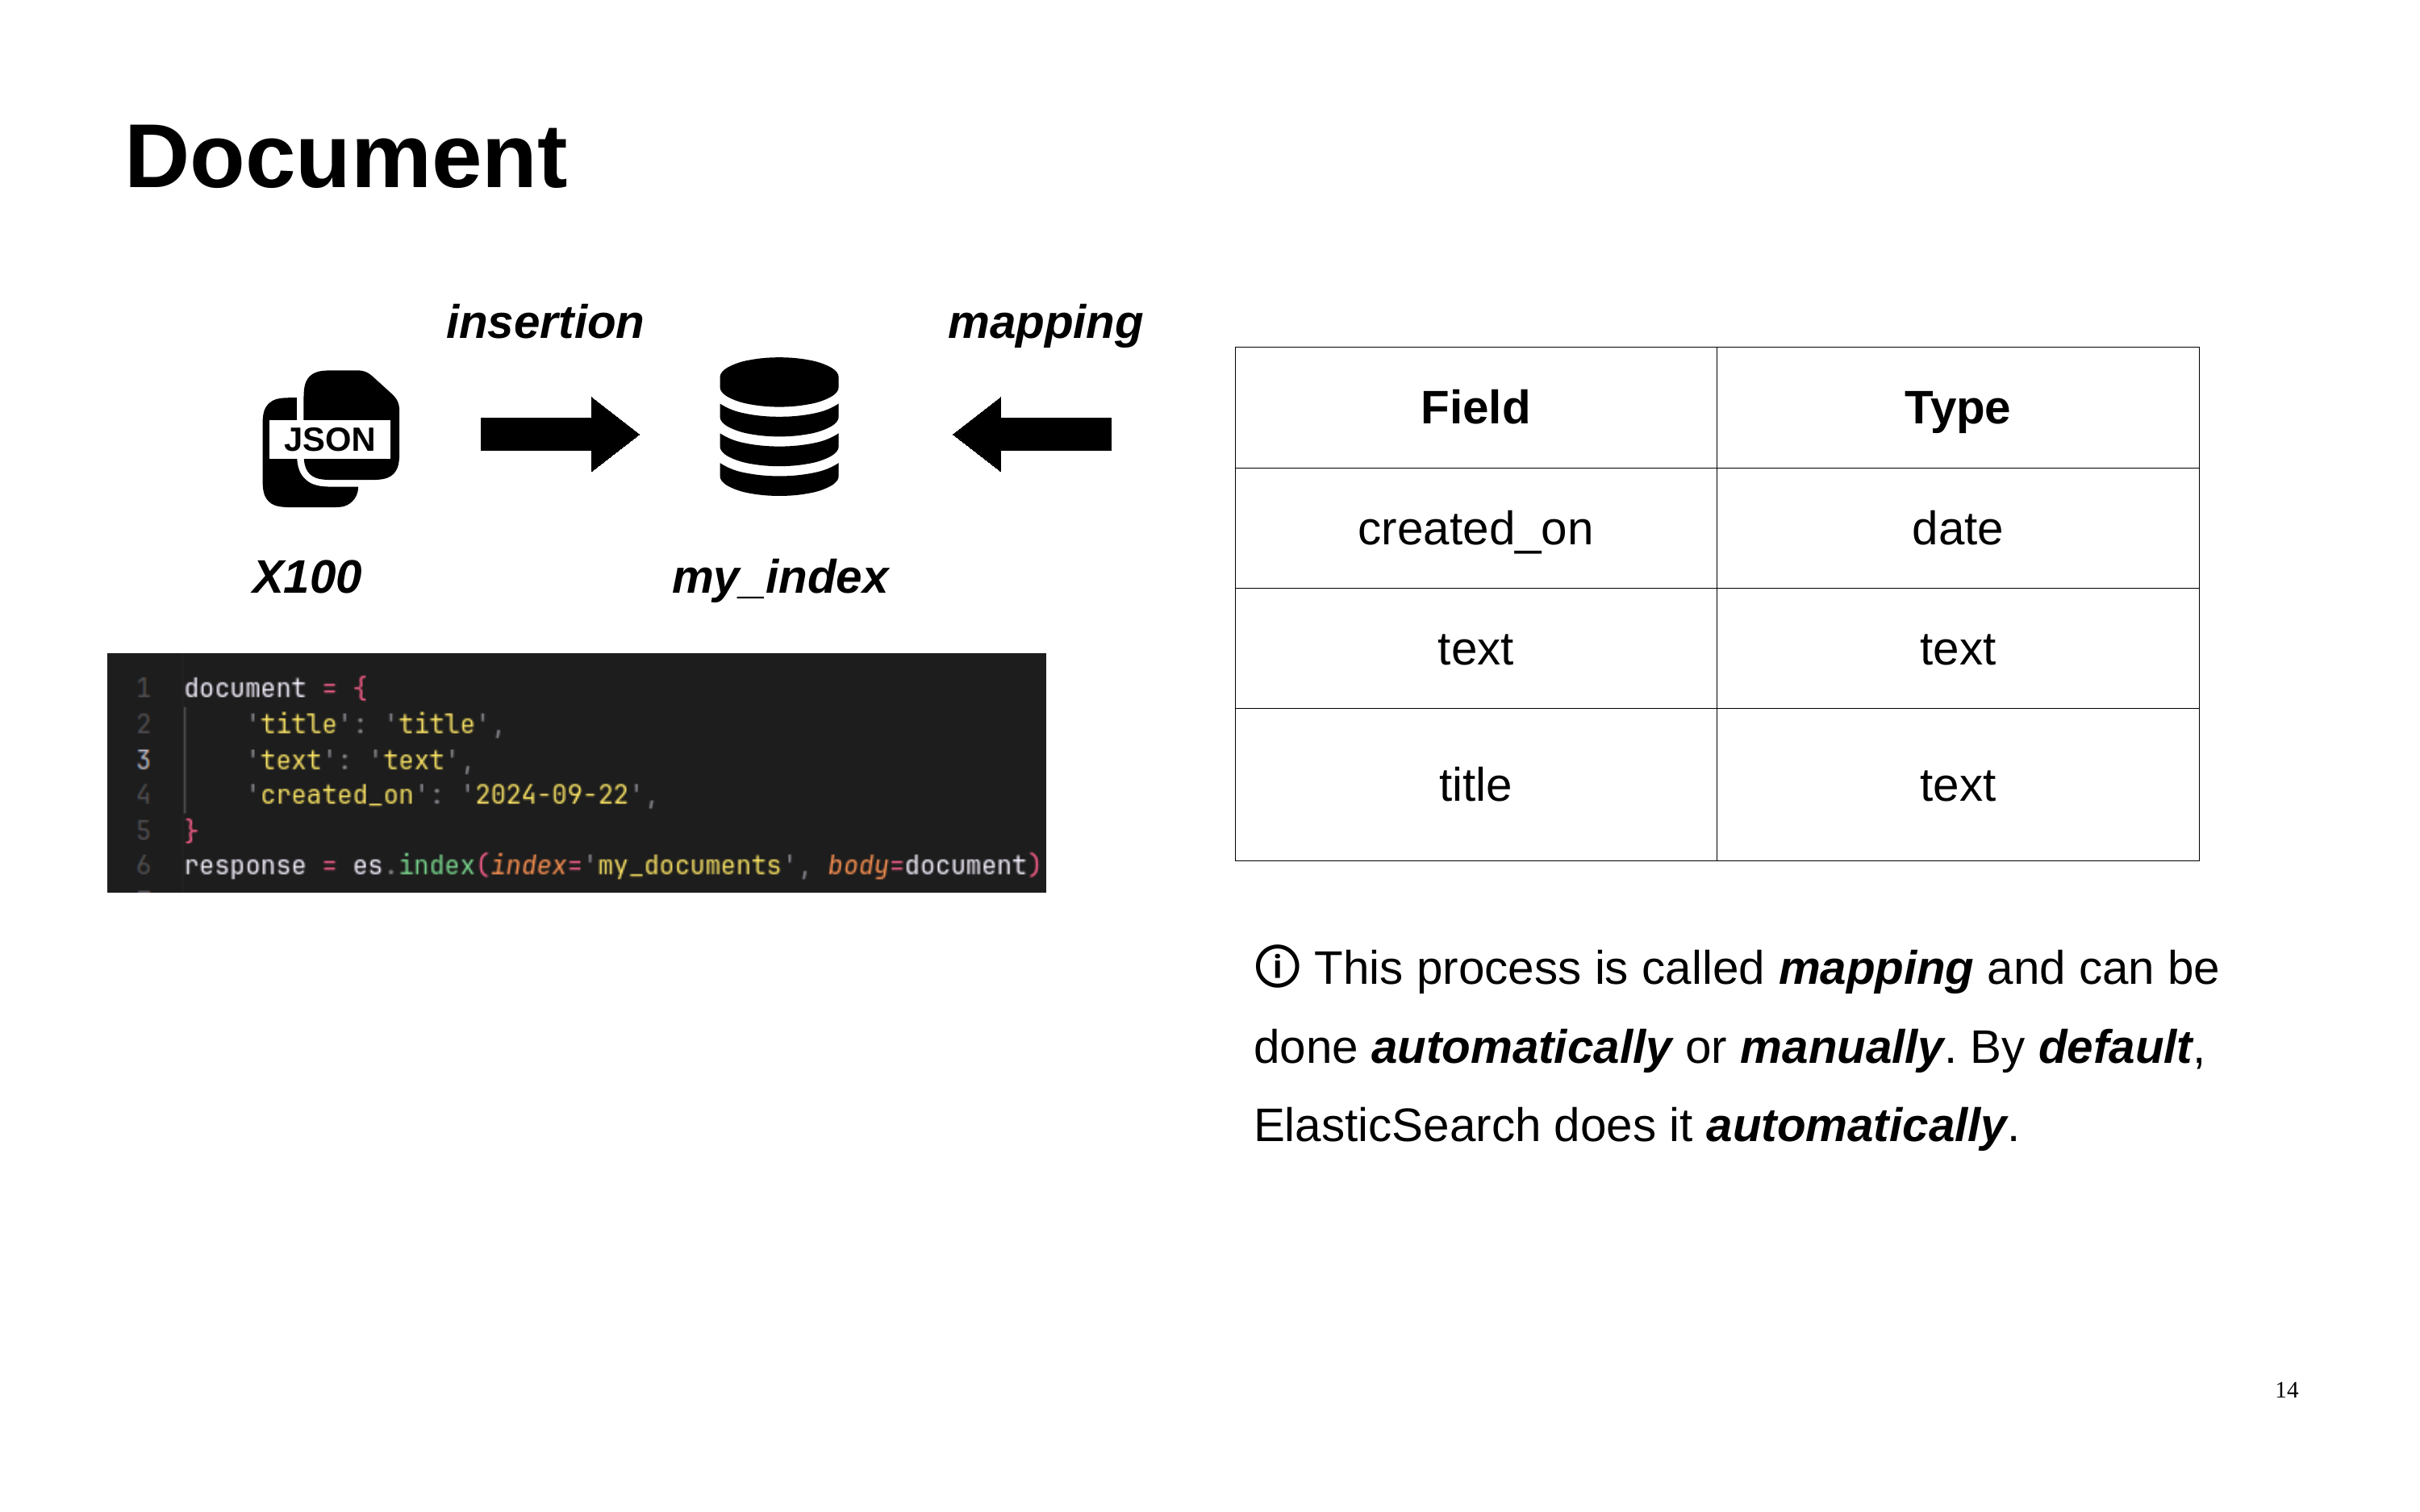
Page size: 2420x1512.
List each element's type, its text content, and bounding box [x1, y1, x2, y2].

picture [711, 357, 850, 496]
table_header Field [1236, 348, 1717, 468]
table_cell created_on [1236, 469, 1717, 588]
table_cell title [1236, 709, 1717, 860]
text_box [481, 397, 640, 472]
text_box 🛈 This process is called mapping and can be done automatically or manually. By default, ElasticSearch does it automatically. [1241, 910, 2256, 1162]
text_box [953, 397, 1112, 472]
text_box JSON [269, 420, 390, 459]
table_cell text [1717, 589, 2199, 708]
table_header Type [1717, 348, 2199, 468]
picture [107, 653, 1046, 893]
text_box my_index [636, 521, 926, 625]
table_cell text [1717, 709, 2199, 860]
table_cell date [1717, 469, 2199, 588]
picture [248, 356, 414, 522]
text_box mapping [900, 266, 1191, 370]
table_cell text [1236, 589, 1717, 708]
text_box Document [112, 61, 1287, 251]
text_box insertion [400, 266, 691, 370]
text_box X100 [235, 521, 380, 625]
